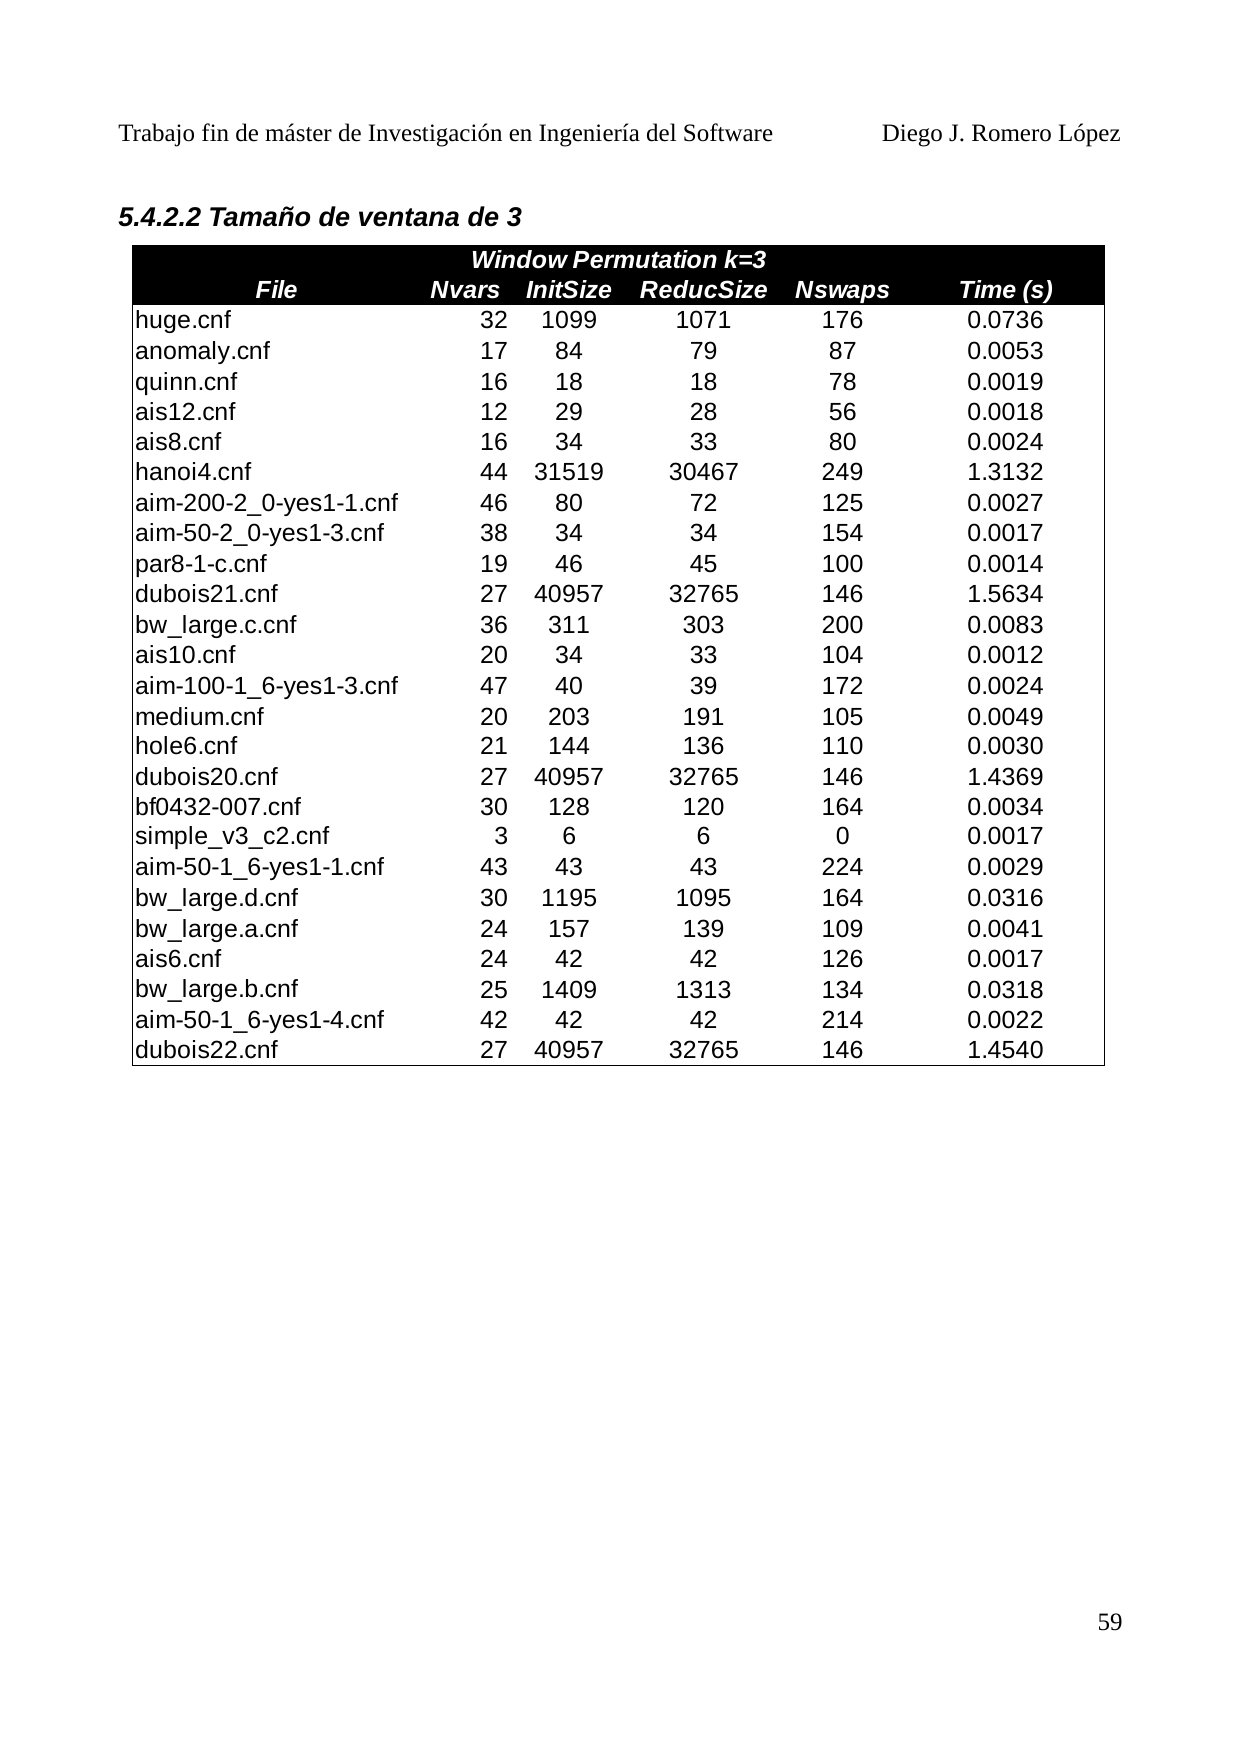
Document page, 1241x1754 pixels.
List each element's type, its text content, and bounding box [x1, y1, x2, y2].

subtitle Tamaño de ventana de 3 [118, 201, 1122, 233]
